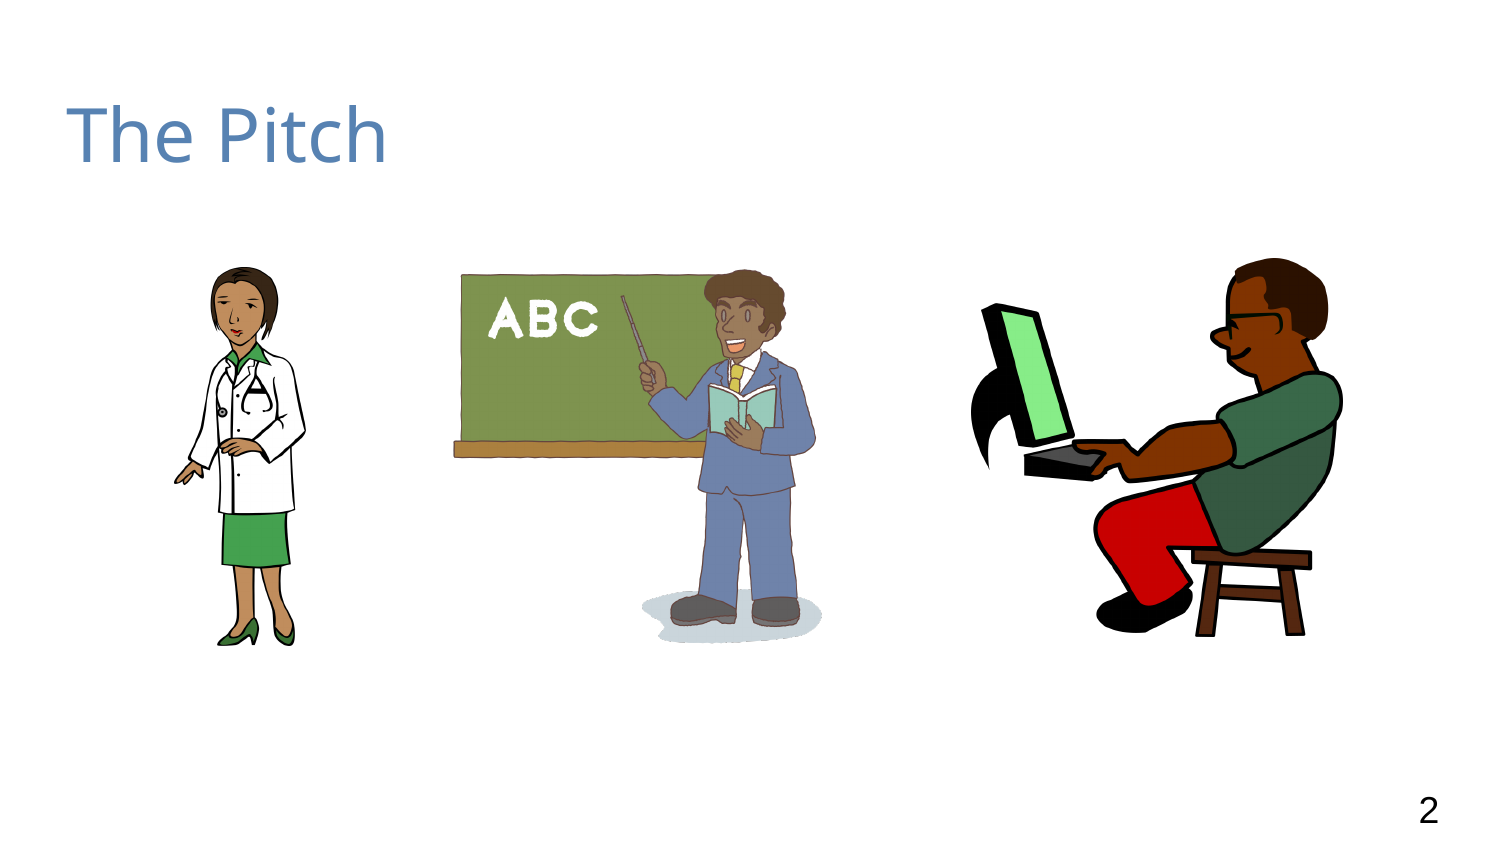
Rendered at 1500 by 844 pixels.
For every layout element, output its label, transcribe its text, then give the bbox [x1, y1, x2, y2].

title The Pitch [51, 72, 1449, 167]
picture [174, 267, 306, 646]
picture [971, 258, 1343, 637]
picture [452, 267, 824, 646]
